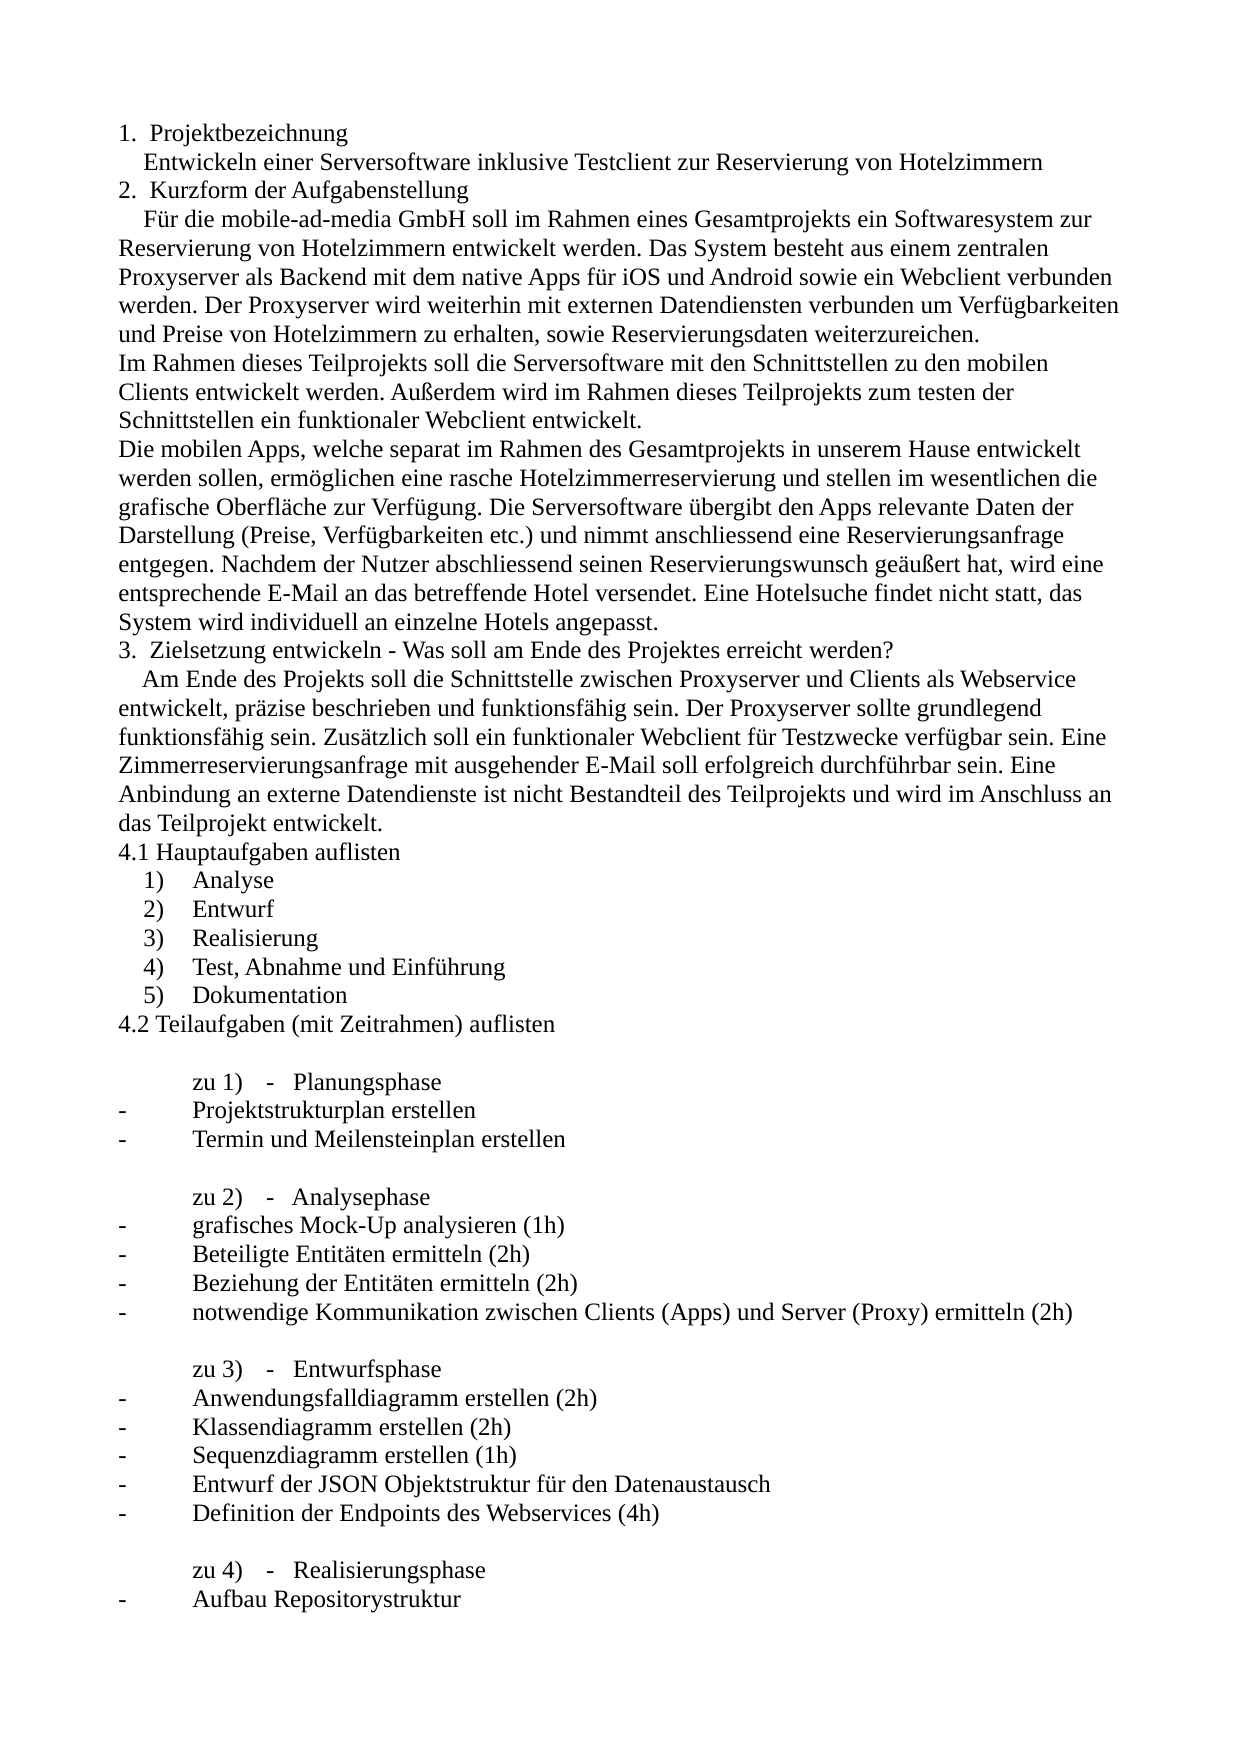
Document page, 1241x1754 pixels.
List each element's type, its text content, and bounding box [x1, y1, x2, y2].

text 3. Zielsetzung entwickeln - Was soll am Ende des Projektes erreicht werden? [118, 636, 1122, 664]
text - Projektstrukturplan erstellen [118, 1096, 1122, 1124]
text 4.1 Hauptaufgaben auflisten [118, 837, 1122, 866]
text 1) Analyse [118, 866, 1122, 894]
text - Klassendiagramm erstellen (2h) [118, 1412, 1122, 1441]
text - Termin und Meilensteinplan erstellen [118, 1124, 1122, 1153]
text - Sequenzdiagramm erstellen (1h) [118, 1441, 1122, 1469]
text Entwickeln einer Serversoftware inklusive Testclient zur Reservierung von Hotelzimmern [118, 147, 1122, 176]
text - grafisches Mock-Up analysieren (1h) [118, 1211, 1122, 1239]
text 2) Entwurf [118, 894, 1122, 923]
text - Anwendungsfalldiagramm erstellen (2h) [118, 1383, 1122, 1412]
text - Aufbau Repositorystruktur [118, 1584, 1122, 1613]
text zu 3) - Entwurfsphase [118, 1354, 1122, 1383]
text - Entwurf der JSON Objektstruktur für den Datenaustausch [118, 1469, 1122, 1498]
text 2. Kurzform der Aufgabenstellung [118, 176, 1122, 204]
text Im Rahmen dieses Teilprojekts soll die Serversoftware mit den Schnittstellen zu den mobilen Clients entwickelt werden. Außerdem wird im Rahmen dieses Teilprojekts zum testen der Schnittstellen ein funktionaler Webclient entwickelt. [118, 348, 1122, 434]
text - Beteiligte Entitäten ermitteln (2h) [118, 1239, 1122, 1268]
text Am Ende des Projekts soll die Schnittstelle zwischen Proxyserver und Clients als Webservice entwickelt, präzise beschrieben und funktionsfähig sein. Der Proxyserver sollte grundlegend funktionsfähig sein. Zusätzlich soll ein funktionaler Webclient für Testzwecke verfügbar sein. Eine Zimmerreservierungsanfrage mit ausgehender E-Mail soll erfolgreich durchführbar sein. Eine Anbindung an externe Datendienste ist nicht Bestandteil des Teilprojekts und wird im Anschluss an das Teilprojekt entwickelt. [118, 664, 1122, 837]
text 5) Dokumentation [118, 981, 1122, 1009]
text Für die mobile-ad-media GmbH soll im Rahmen eines Gesamtprojekts ein Softwaresystem zur Reservierung von Hotelzimmern entwickelt werden. Das System besteht aus einem zentralen Proxyserver als Backend mit dem native Apps für iOS und Android sowie ein Webclient verbunden werden. Der Proxyserver wird weiterhin mit externen Datendiensten verbunden um Verfügbarkeiten und Preise von Hotelzimmern zu erhalten, sowie Reservierungsdaten weiterzureichen. [118, 204, 1122, 348]
text 4) Test, Abnahme und Einführung [118, 952, 1122, 981]
text - Definition der Endpoints des Webservices (4h) [118, 1498, 1122, 1527]
text 4.2 Teilaufgaben (mit Zeitrahmen) auflisten [118, 1009, 1122, 1038]
text zu 1) - Planungsphase [118, 1067, 1122, 1096]
text zu 2) - Analysephase [118, 1182, 1122, 1211]
text Die mobilen Apps, welche separat im Rahmen des Gesamtprojekts in unserem Hause entwickelt werden sollen, ermöglichen eine rasche Hotelzimmerreservierung und stellen im wesentlichen die grafische Oberfläche zur Verfügung. Die Serversoftware übergibt den Apps relevante Daten der Darstellung (Preise, Verfügbarkeiten etc.) und nimmt anschliessend eine Reservierungsanfrage entgegen. Nachdem der Nutzer abschliessend seinen Reservierungswunsch geäußert hat, wird eine entsprechende E-Mail an das betreffende Hotel versendet. Eine Hotelsuche findet nicht statt, das System wird individuell an einzelne Hotels angepasst. [118, 434, 1122, 636]
text zu 4) - Realisierungsphase [118, 1556, 1122, 1584]
text - Beziehung der Entitäten ermitteln (2h) [118, 1268, 1122, 1297]
text - notwendige Kommunikation zwischen Clients (Apps) und Server (Proxy) ermitteln (2h) [118, 1297, 1122, 1326]
text 3) Realisierung [118, 923, 1122, 952]
text 1. Projektbezeichnung [118, 118, 1122, 147]
